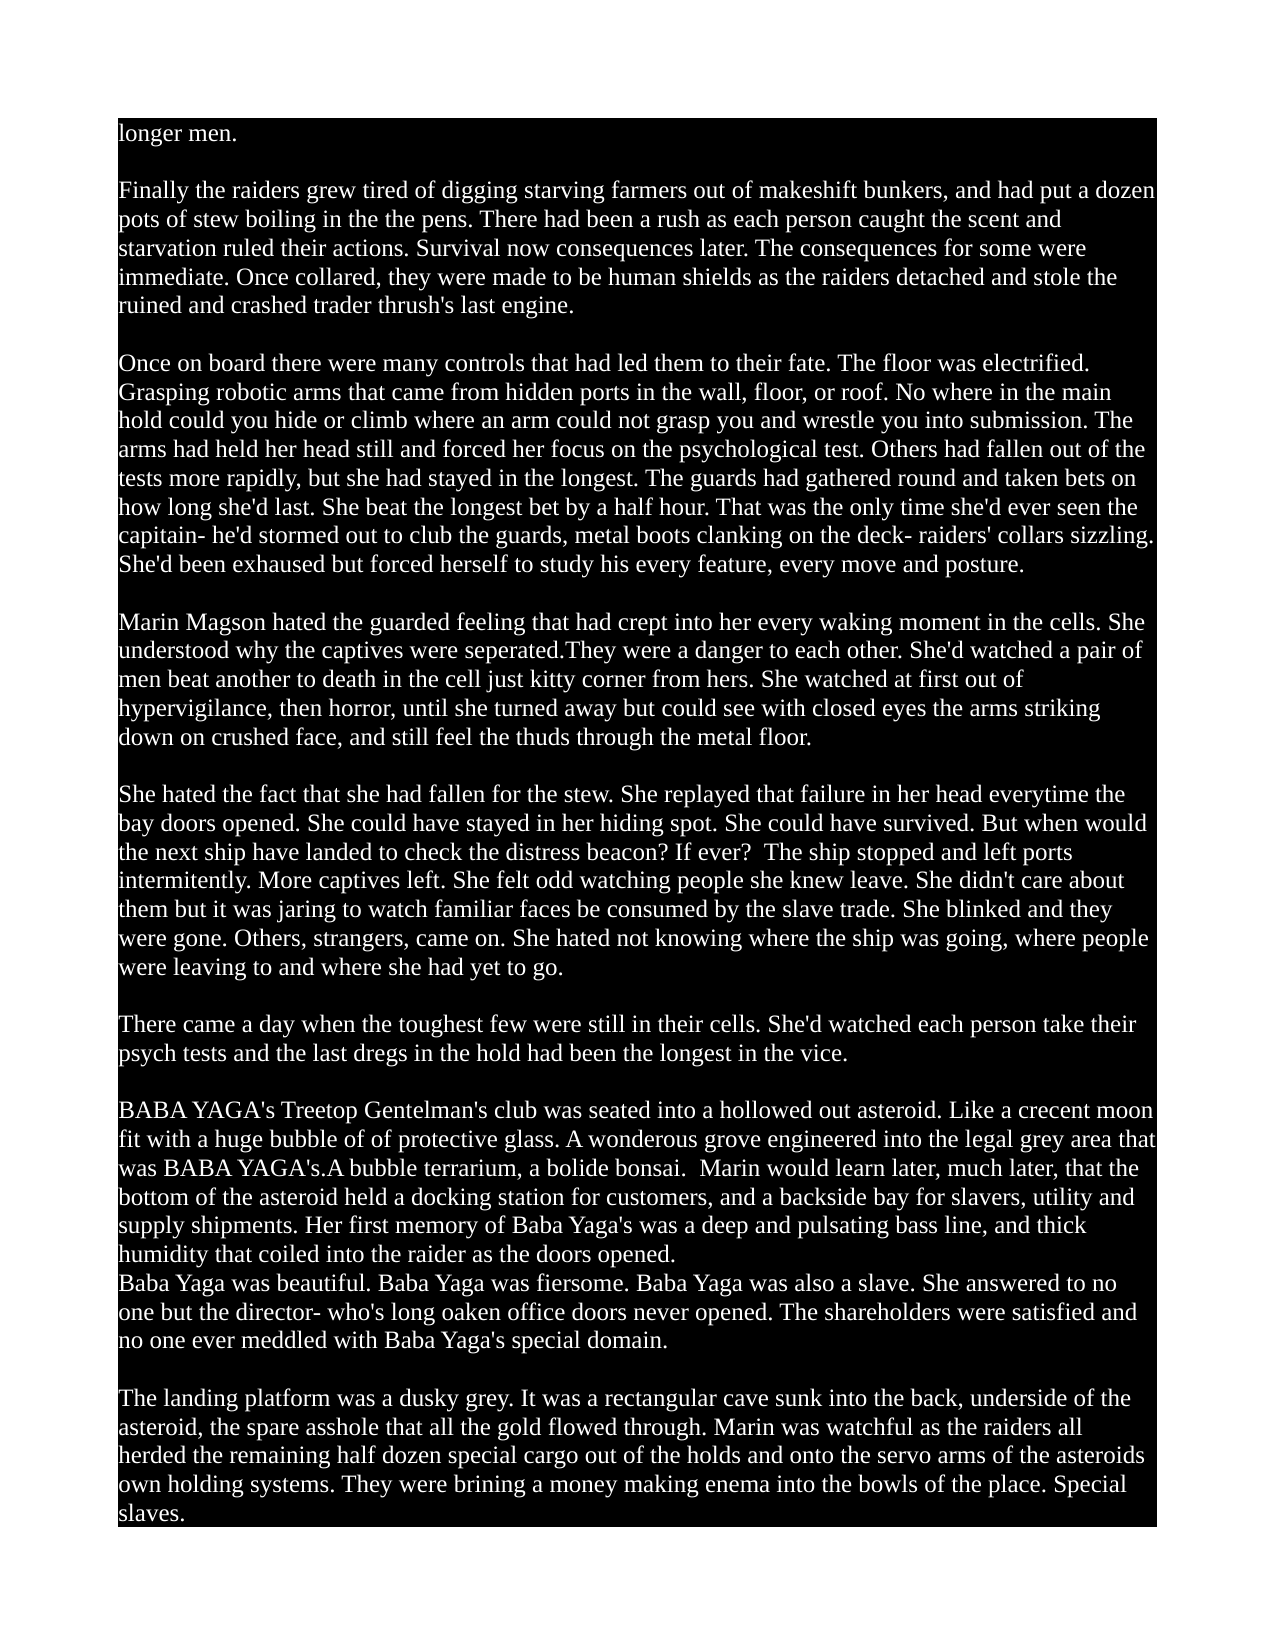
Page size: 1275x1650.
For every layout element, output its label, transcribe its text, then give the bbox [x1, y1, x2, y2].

text Once on board there were many controls that had led them to their fate. The floor was electrified. Grasping robotic arms that came from hidden ports in the wall, floor, or roof. No where in the main hold could you hide or climb where an arm could not grasp you and wrestle you into submission. The arms had held her head still and forced her focus on the psychological test. Others had fallen out of the tests more rapidly, but she had stayed in the longest. The guards had gathered round and taken bets on how long she'd last. She beat the longest bet by a half hour. That was the only time she'd ever seen the capitain- he'd stormed out to club the guards, metal boots clanking on the deck- raiders' collars sizzling. She'd been exhaused but forced herself to study his every feature, every move and posture. [118, 348, 1157, 578]
text Baba Yaga was beautiful. Baba Yaga was fiersome. Baba Yaga was also a slave. She answered to no one but the director- who's long oaken office doors never opened. The shareholders were satisfied and no one ever meddled with Baba Yaga's special domain. [118, 1268, 1157, 1354]
text BABA YAGA's Treetop Gentelman's club was seated into a hollowed out asteroid. Like a crecent moon fit with a huge bubble of of protective glass. A wonderous grove engineered into the legal grey area that was BABA YAGA's.A bubble terrarium, a bolide bonsai. Marin would learn later, much later, that the bottom of the asteroid held a docking station for customers, and a backside bay for slavers, utility and supply shipments. Her first memory of Baba Yaga's was a deep and pulsating bass line, and thick humidity that coiled into the raider as the doors opened. [118, 1096, 1157, 1268]
text There came a day when the toughest few were still in their cells. She'd watched each person take their psych tests and the last dregs in the hold had been the longest in the vice. [118, 1009, 1157, 1067]
text longer men. Finally the raiders grew tired of digging starving farmers out of makeshift bunkers, and had put a dozen pots of stew boiling in the the pens. There had been a rush as each person caught the scent and starvation ruled their actions. Survival now consequences later. The consequences for some were immediate. Once collared, they were made to be human shields as the raiders detached and stole the ruined and crashed trader thrush's last engine. [118, 118, 1157, 319]
text The landing platform was a dusky grey. It was a rectangular cave sunk into the back, underside of the asteroid, the spare asshole that all the gold flowed through. Marin was watchful as the raiders all herded the remaining half dozen special cargo out of the holds and onto the servo arms of the asteroids own holding systems. They were brining a money making enema into the bowls of the place. Special slaves. [118, 1383, 1157, 1527]
text Marin Magson hated the guarded feeling that had crept into her every waking moment in the cells. She understood why the captives were seperated.They were a danger to each other. She'd watched a pair of men beat another to death in the cell just kitty corner from hers. She watched at first out of hypervigilance, then horror, until she turned away but could see with closed eyes the arms striking down on crushed face, and still feel the thuds through the metal floor. She hated the fact that she had fallen for the stew. She replayed that failure in her head everytime the bay doors opened. She could have stayed in her hiding spot. She could have survived. But when would the next ship have landed to check the distress beacon? If ever? The ship stopped and left ports intermitently. More captives left. She felt odd watching people she knew leave. She didn't care about them but it was jaring to watch familiar faces be consumed by the slave trade. She blinked and they were gone. Others, strangers, came on. She hated not knowing where the ship was going, where people were leaving to and where she had yet to go. [118, 607, 1157, 981]
